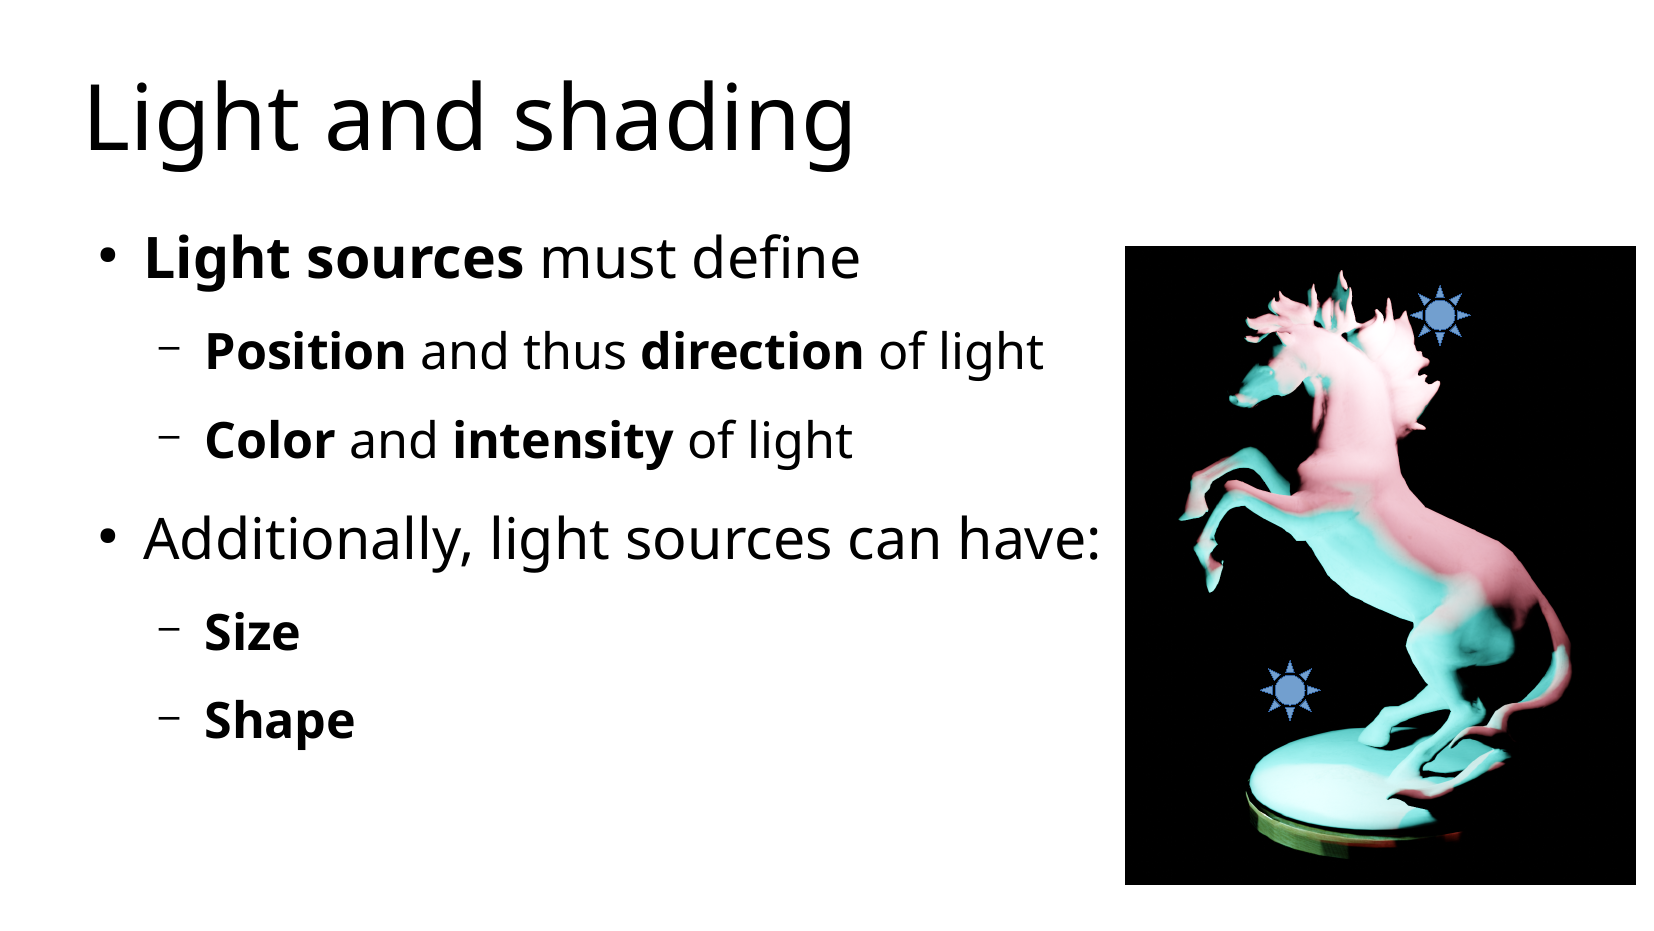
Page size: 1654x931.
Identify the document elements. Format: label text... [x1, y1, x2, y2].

text_box [1449, 293, 1462, 306]
text_box [1425, 300, 1456, 331]
text_box [1410, 310, 1423, 320]
text_box [1285, 660, 1295, 673]
text_box [1435, 332, 1445, 346]
text_box [1268, 699, 1281, 712]
text_box [1449, 324, 1462, 337]
list Light sources must define Position and thus direction of light Color and intensity of light Additionally, light sources can have: Size Shape [82, 217, 1571, 758]
text_box [1457, 310, 1471, 320]
title Light and shading [82, 37, 1571, 193]
text_box [1268, 668, 1281, 681]
text_box [1285, 707, 1295, 721]
text_box [1299, 699, 1312, 712]
text_box [1299, 668, 1312, 681]
text_box [1435, 285, 1445, 298]
text_box [1418, 293, 1431, 306]
picture [1125, 246, 1636, 886]
text_box [1307, 685, 1321, 695]
text_box [1275, 675, 1306, 706]
text_box [1418, 324, 1431, 337]
text_box [1260, 685, 1273, 695]
